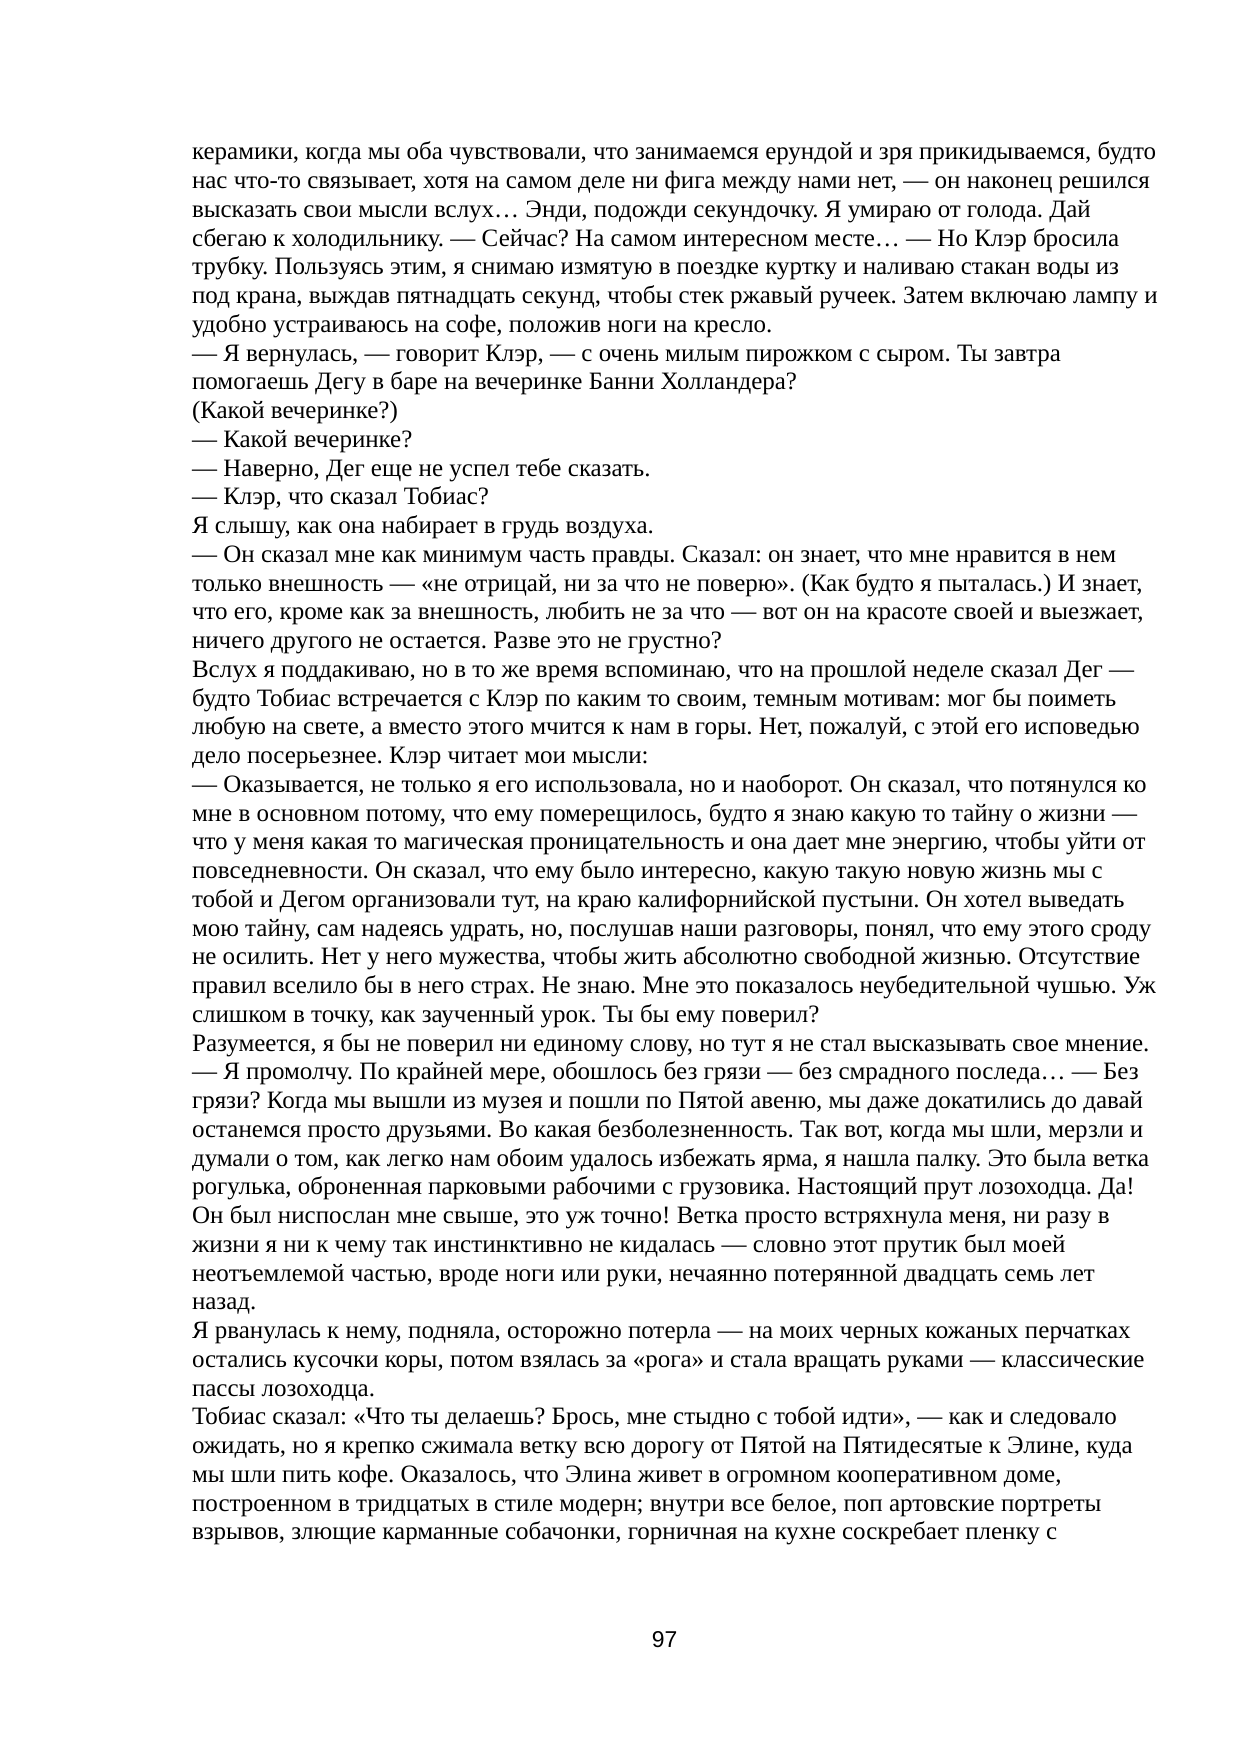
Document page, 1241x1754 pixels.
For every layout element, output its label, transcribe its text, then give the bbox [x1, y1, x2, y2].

table_header керамики, когда мы оба чувствовали, что занимаемся ерундой и зря прикидываемся, будто нас что‑то связывает, хотя на самом деле ни фига между нами нет, — он наконец решился высказать свои мысли вслух… Энди, подожди секундочку. Я умираю от голода. Дай сбегаю к холодильнику. — Сейчас? На самом интересном месте… — Но Клэр бросила трубку. Пользуясь этим, я снимаю измятую в поездке куртку и наливаю стакан воды из под крана, выждав пятнадцать секунд, чтобы стек ржавый ручеек. Затем включаю лампу и удобно устраиваюсь на софе, положив ноги на кресло. — Я вернулась, — говорит Клэр, — с очень милым пирожком с сыром. Ты завтра помогаешь Дегу в баре на вечеринке Банни Холландера? (Какой вечеринке?) — Какой вечеринке? — Наверно, Дег еще не успел тебе сказать. — Клэр, что сказал Тобиас? Я слышу, как она набирает в грудь воздуха. — Он сказал мне как минимум часть правды. Сказал: он знает, что мне нравится в нем только внешность — «не отрицай, ни за что не поверю». (Как будто я пыталась.) И знает, что его, кроме как за внешность, любить не за что — вот он на красоте своей и выезжает, ничего другого не остается. Разве это не грустно? Вслух я поддакиваю, но в то же время вспоминаю, что на прошлой неделе сказал Дег — будто Тобиас встречается с Клэр по каким то своим, темным мотивам: мог бы поиметь любую на свете, а вместо этого мчится к нам в горы. Нет, пожалуй, с этой его исповедью дело посерьезнее. Клэр читает мои мысли: — Оказывается, не только я его использовала, но и наоборот. Он сказал, что потянулся ко мне в основном потому, что ему померещилось, будто я знаю какую то тайну о жизни — что у меня какая то магическая проницательность и она дает мне энергию, чтобы уйти от повседневности. Он сказал, что ему было интересно, какую такую новую жизнь мы с тобой и Дегом организовали тут, на краю калифорнийской пустыни. Он хотел выведать мою тайну, сам надеясь удрать, но, послушав наши разговоры, понял, что ему этого сроду не осилить. Нет у него мужества, чтобы жить абсолютно свободной жизнью. Отсутствие правил вселило бы в него страх. Не знаю. Мне это показалось неубедительной чушью. Уж слишком в точку, как заученный урок. Ты бы ему поверил? Разумеется, я бы не поверил ни единому слову, но тут я не стал высказывать свое мнение. — Я промолчу. По крайней мере, обошлось без грязи — без смрадного последа… — Без грязи? Когда мы вышли из музея и пошли по Пятой авеню, мы даже докатились до давай останемся просто друзьями. Во какая безболезненность. Так вот, когда мы шли, мерзли и думали о том, как легко нам обоим удалось избежать ярма, я нашла палку. Это была ветка рогулька, оброненная парковыми рабочими с грузовика. Настоящий прут лозоходца. Да! Он был ниспослан мне свыше, это уж точно! Ветка просто встряхнула меня, ни разу в жизни я ни к чему так инстинктивно не кидалась — словно этот прутик был моей неотъемлемой частью, вроде ноги или руки, нечаянно потерянной двадцать семь лет назад. Я рванулась к нему, подняла, осторожно потерла — на моих черных кожаных перчатках остались кусочки коры, потом взялась за «рога» и стала вращать руками — классические пассы лозоходца. Тобиас сказал: «Что ты делаешь? Брось, мне стыдно с тобой идти», — как и следовало ожидать, но я крепко сжимала ветку всю дорогу от Пятой на Пятидесятые к Элине, куда мы шли пить кофе. Оказалось, что Элина живет в огромном кооперативном доме, построенном в тридцатых в стиле модерн; внутри все белое, поп артовские портреты взрывов, злющие карманные собачонки, горничная на кухне соскребает пленку с [184, 118, 1166, 1553]
